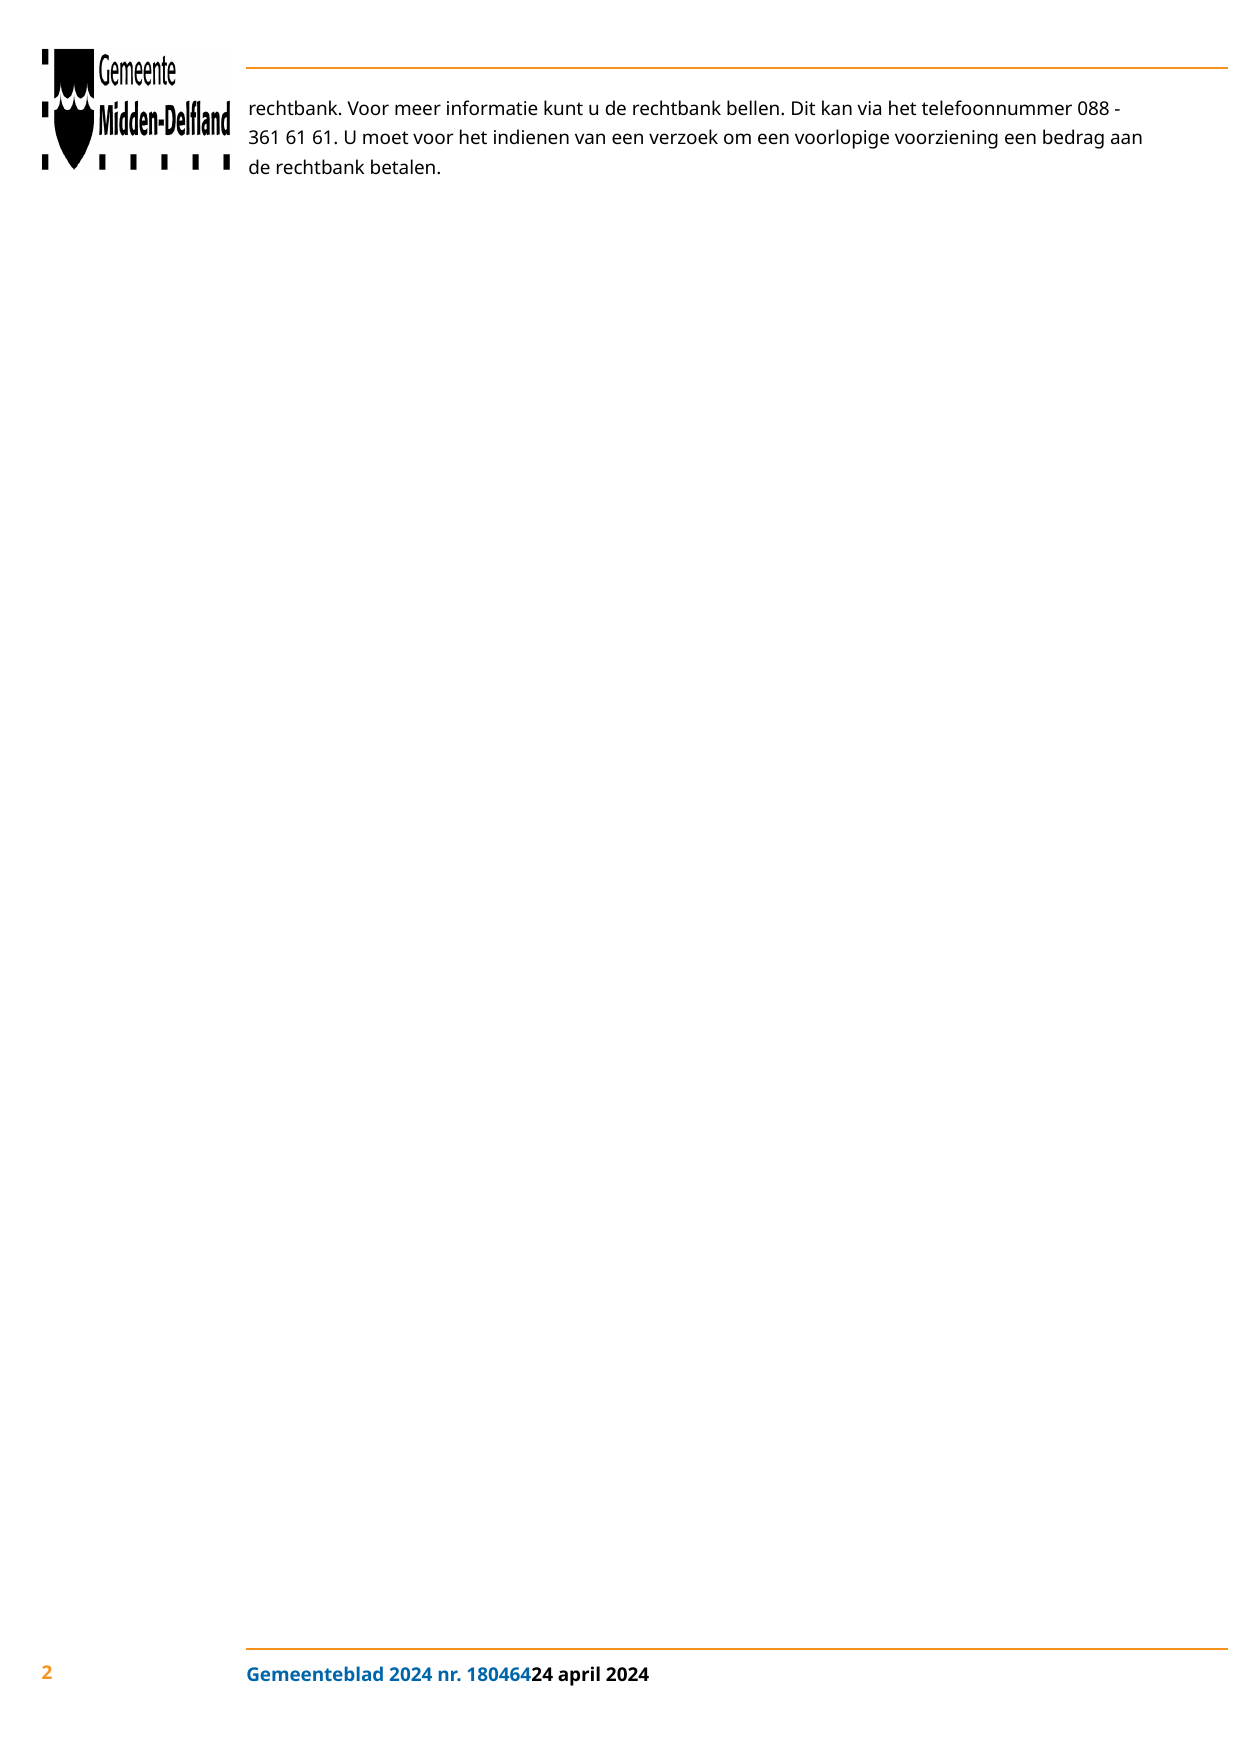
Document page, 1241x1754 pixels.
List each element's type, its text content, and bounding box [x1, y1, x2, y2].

text rechtbank. Voor meer informatie kunt u de rechtbank bellen. Dit kan via het telefoonnummer 088 - 361 61 61. U moet voor het indienen van een verzoek om een voorlopige voorziening een bedrag aan de rechtbank betalen. [248, 95, 1152, 180]
picture [41, 47, 231, 172]
